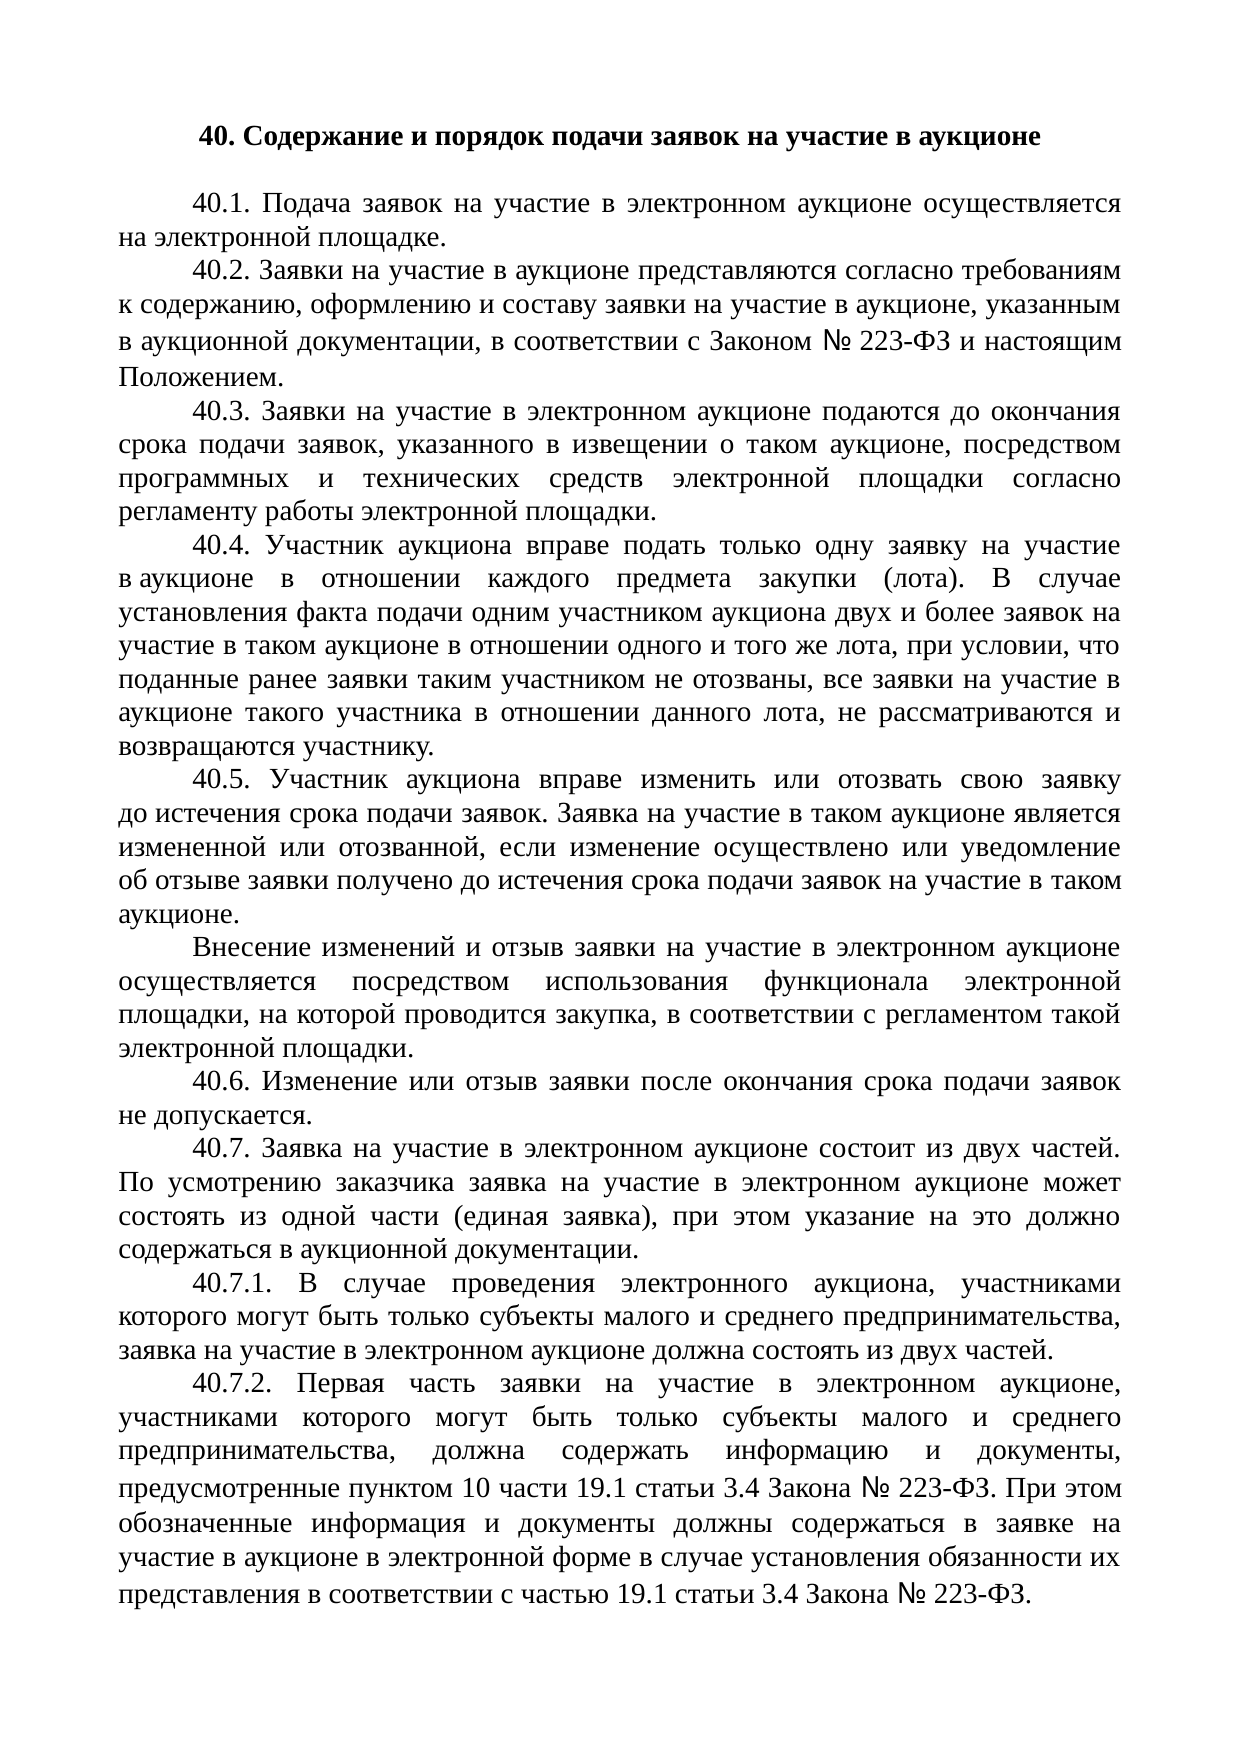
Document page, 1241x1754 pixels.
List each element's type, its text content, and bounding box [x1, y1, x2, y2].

text 40.7. Заявка на участие в электронном аукционе состоит из двух частей. По усмотрению заказчика заявка на участие в электронном аукционе может состоять из одной части (единая заявка), при этом указание на это должно содержаться в аукционной документации. [118, 1131, 1122, 1265]
text 40.1. Подача заявок на участие в электронном аукционе осуществляется на электронной площадке. [118, 185, 1122, 252]
text Внесение изменений и отзыв заявки на участие в электронном аукционе осуществляется посредством использования функционала электронной площадки, на которой проводится закупка, в соответствии с регламентом такой электронной площадки. [118, 929, 1122, 1063]
text 40.5. Участник аукциона вправе изменить или отозвать свою заявку до истечения срока подачи заявок. Заявка на участие в таком аукционе является измененной или отозванной, если изменение осуществлено или уведомление об отзыве заявки получено до истечения срока подачи заявок на участие в таком аукционе. [118, 762, 1122, 929]
text 40.6. Изменение или отзыв заявки после окончания срока подачи заявок не допускается. [118, 1063, 1122, 1131]
text 40.3. Заявки на участие в электронном аукционе подаются до окончания срока подачи заявок, указанного в извещении о таком аукционе, посредством программных и технических средств электронной площадки согласно регламенту работы электронной площадки. [118, 393, 1122, 527]
text 40.2. Заявки на участие в аукционе представляются согласно требованиям к содержанию, оформлению и составу заявки на участие в аукционе, указанным в аукционной документации, в соответствии с Законом № 223-ФЗ и настоящим Положением. [118, 252, 1122, 393]
text 40.7.1. В случае проведения электронного аукциона, участниками которого могут быть только субъекты малого и среднего предпринимательства, заявка на участие в электронном аукционе должна состоять из двух частей. [118, 1265, 1122, 1365]
text 40.7.2. Первая часть заявки на участие в электронном аукционе, участниками которого могут быть только субъекты малого и среднего предпринимательства, должна содержать информацию и документы, предусмотренные пунктом 10 части 19.1 статьи 3.4 Закона № 223-ФЗ. При этом обозначенные информация и документы должны содержаться в заявке на участие в аукционе в электронной форме в случае установления обязанности их представления в соответствии с частью 19.1 статьи 3.4 Закона № 223-ФЗ. [118, 1365, 1122, 1612]
text 40. Содержание и порядок подачи заявок на участие в аукционе [118, 118, 1122, 152]
text 40.4. Участник аукциона вправе подать только одну заявку на участие в аукционе в отношении каждого предмета закупки (лота). В случае установления факта подачи одним участником аукциона двух и более заявок на участие в таком аукционе в отношении одного и того же лота, при условии, что поданные ранее заявки таким участником не отозваны, все заявки на участие в аукционе такого участника в отношении данного лота, не рассматриваются и возвращаются участнику. [118, 527, 1122, 762]
